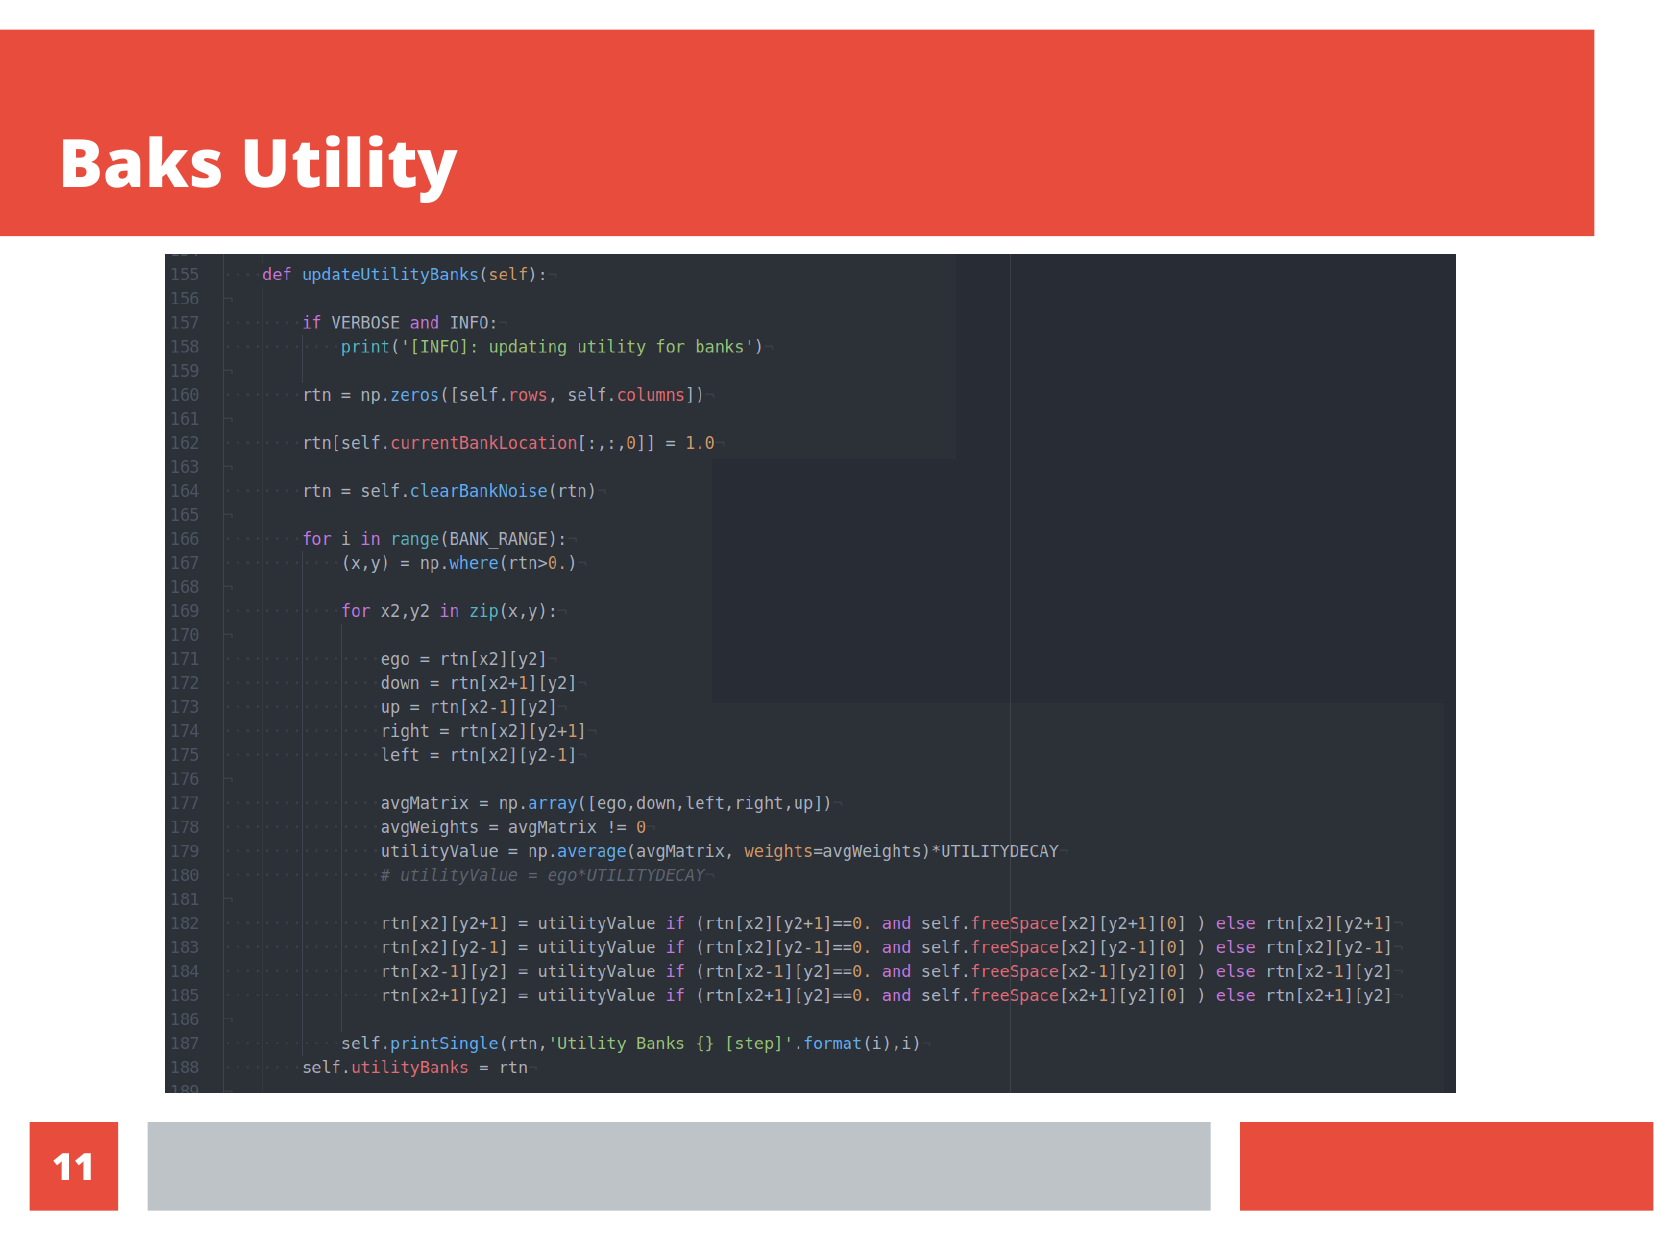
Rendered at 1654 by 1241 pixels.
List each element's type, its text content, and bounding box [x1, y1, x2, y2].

picture [165, 254, 1456, 1093]
title Baks Utility [59, 59, 1595, 207]
